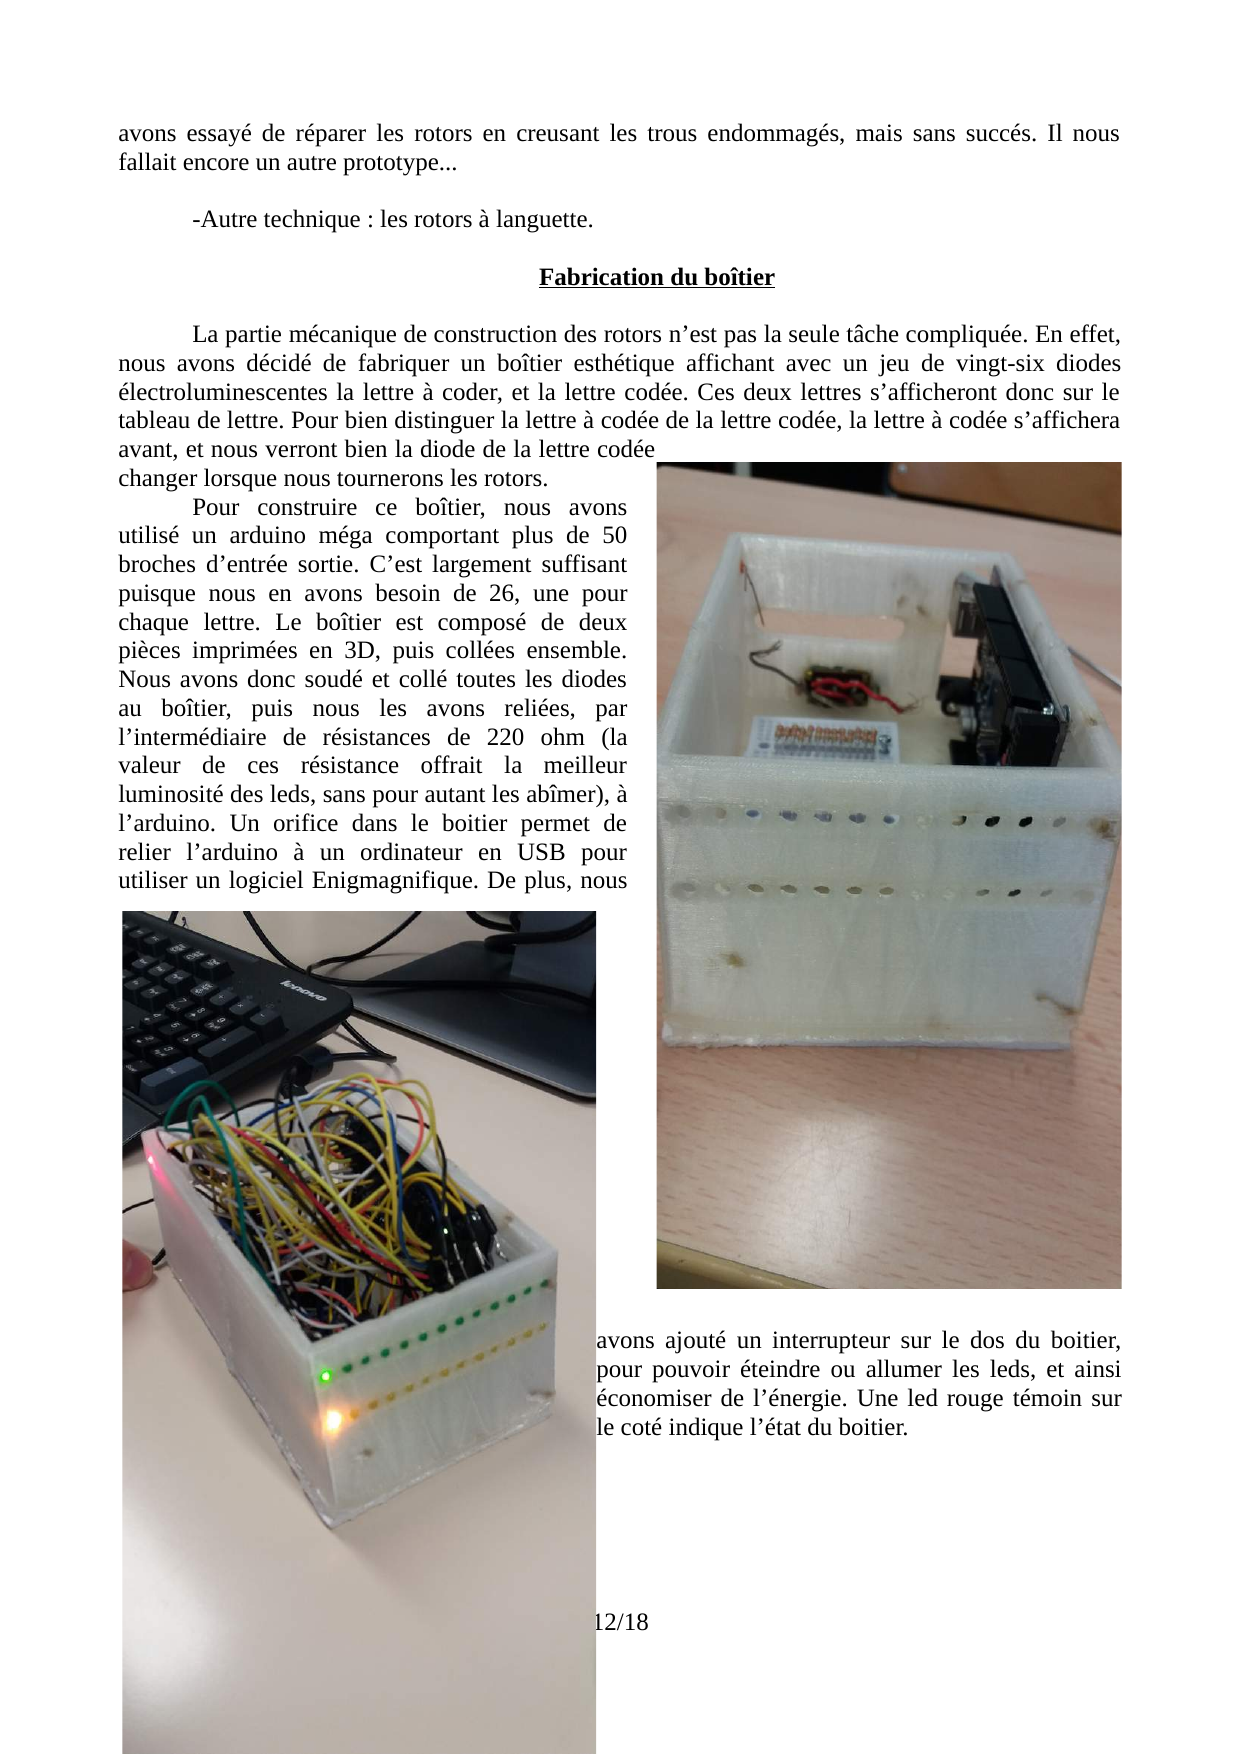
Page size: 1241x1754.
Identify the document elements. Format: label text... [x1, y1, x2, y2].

text avons essayé de réparer les rotors en creusant les trous endommagés, mais sans succés. Il nous fallait encore un autre prototype... [118, 118, 1122, 176]
text La partie mécanique de construction des rotors n’est pas la seule tâche compliquée. En effet, nous avons décidé de fabriquer un boîtier esthétique affichant avec un jeu de vingt-six diodes électroluminescentes la lettre à coder, et la lettre codée. Ces deux lettres s’afficheront donc sur le tableau de lettre. Pour bien distinguer la lettre à codée de la lettre codée, la lettre à codée s’affichera avant, et nous verront bien la diode de la lettre codée changer lorsque nous tournerons les rotors. [118, 319, 1122, 492]
picture [656, 462, 1122, 1289]
text Fabrication du boîtier [118, 262, 1122, 291]
picture [122, 911, 597, 1754]
text -Autre technique : les rotors à languette. [118, 204, 1122, 233]
text Pour construire ce boîtier, nous avons utilisé un arduino méga comportant plus de 50 broches d’entrée sortie. C’est largement suffisant puisque nous en avons besoin de 26, une pour chaque lettre. Le boîtier est composé de deux pièces imprimées en 3D, puis collées ensemble. Nous avons donc soudé et collé toutes les diodes au boîtier, puis nous les avons reliées, par l’intermédiaire de résistances de 220 ohm (la valeur de ces résistance offrait la meilleur luminosité des leds, sans pour autant les abîmer), à l’arduino. Un orifice dans le boitier permet de relier l’arduino à un ordinateur en USB pour utiliser un logiciel Enigmagnifique. De plus, nous avons ajouté un interrupteur sur le dos du boitier, pour pouvoir éteindre ou allumer les leds, et ainsi économiser de l’énergie. Une led rouge témoin sur le coté indique l’état du boitier. [118, 492, 1122, 1441]
